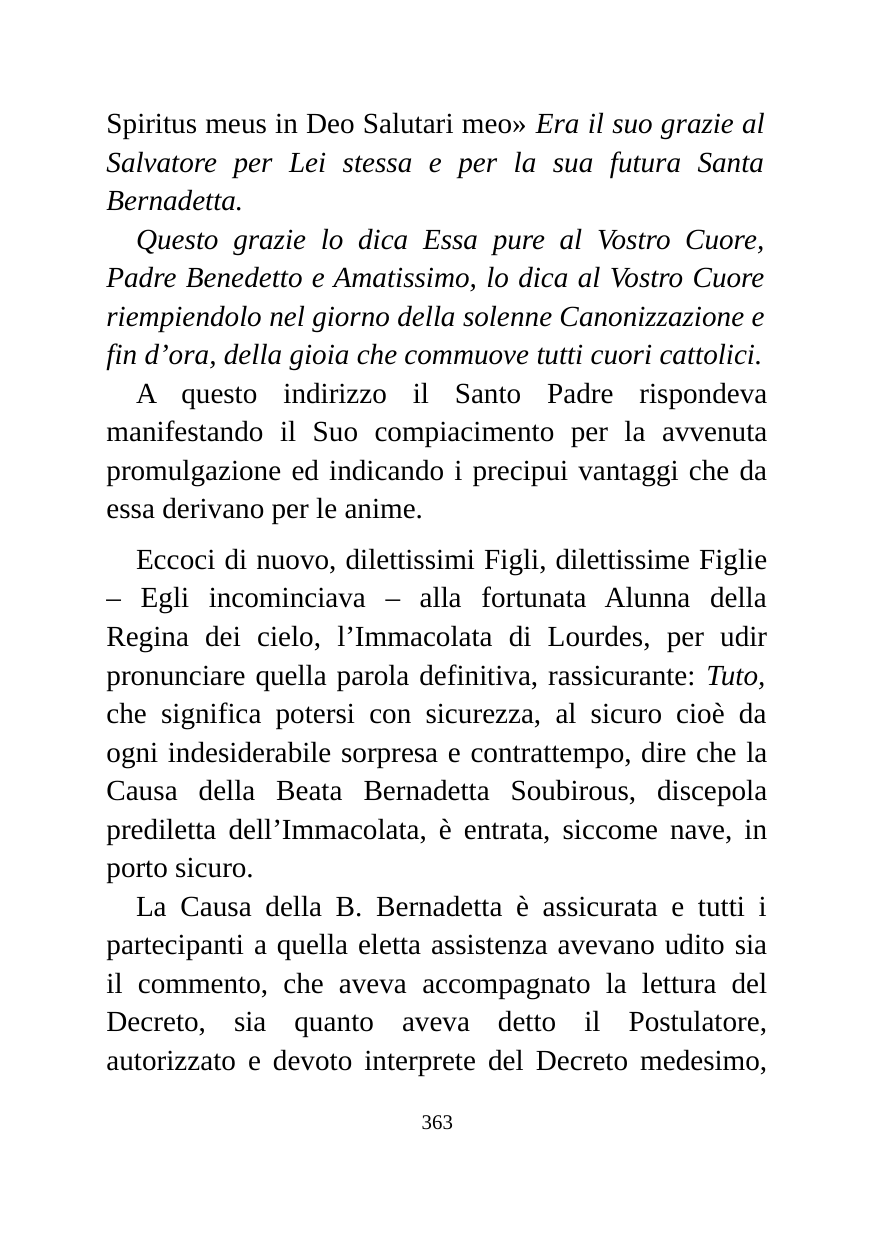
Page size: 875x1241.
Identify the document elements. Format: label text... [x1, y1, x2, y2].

text Eccoci di nuovo, dilettissimi Figli, dilettissime Figlie – Egli incominciava – alla fortunata Alunna della Regina dei cielo, l’Immacolata di Lourdes, per udir pronunciare quella parola definitiva, rassicurante: Tuto, che significa potersi con sicurezza, al sicuro cioè da ogni indesiderabile sorpresa e contrattempo, dire che la Causa della Beata Bernadetta Soubirous, discepola prediletta dell’Immacolata, è entrata, siccome nave, in porto sicuro. [106, 542, 768, 884]
text A questo indirizzo il Santo Padre rispondeva manifestando il Suo compiacimento per la avvenuta promulgazione ed indicando i precipui vantaggi che da essa derivano per le anime. [106, 376, 768, 525]
text Questo grazie lo dica Essa pure al Vostro Cuore, Padre Benedetto e Amatissimo, lo dica al Vostro Cuore riempiendolo nel giorno della solenne Canonizzazione e fin d’ora, della gioia che commuove tutti cuori cattolici. [106, 222, 768, 371]
text La Causa della B. Bernadetta è assicurata e tutti i partecipanti a quella eletta assistenza avevano udito sia il commento, che aveva accompagnato la lettura del Decreto, sia quanto aveva detto il Postulatore, autorizzato e devoto interprete del Decreto medesimo, [106, 889, 768, 1077]
text Spiritus meus in Deo Salutari meo» Era il suo grazie al Salvatore per Lei stessa e per la sua futura Santa Bernadetta. [106, 106, 768, 217]
